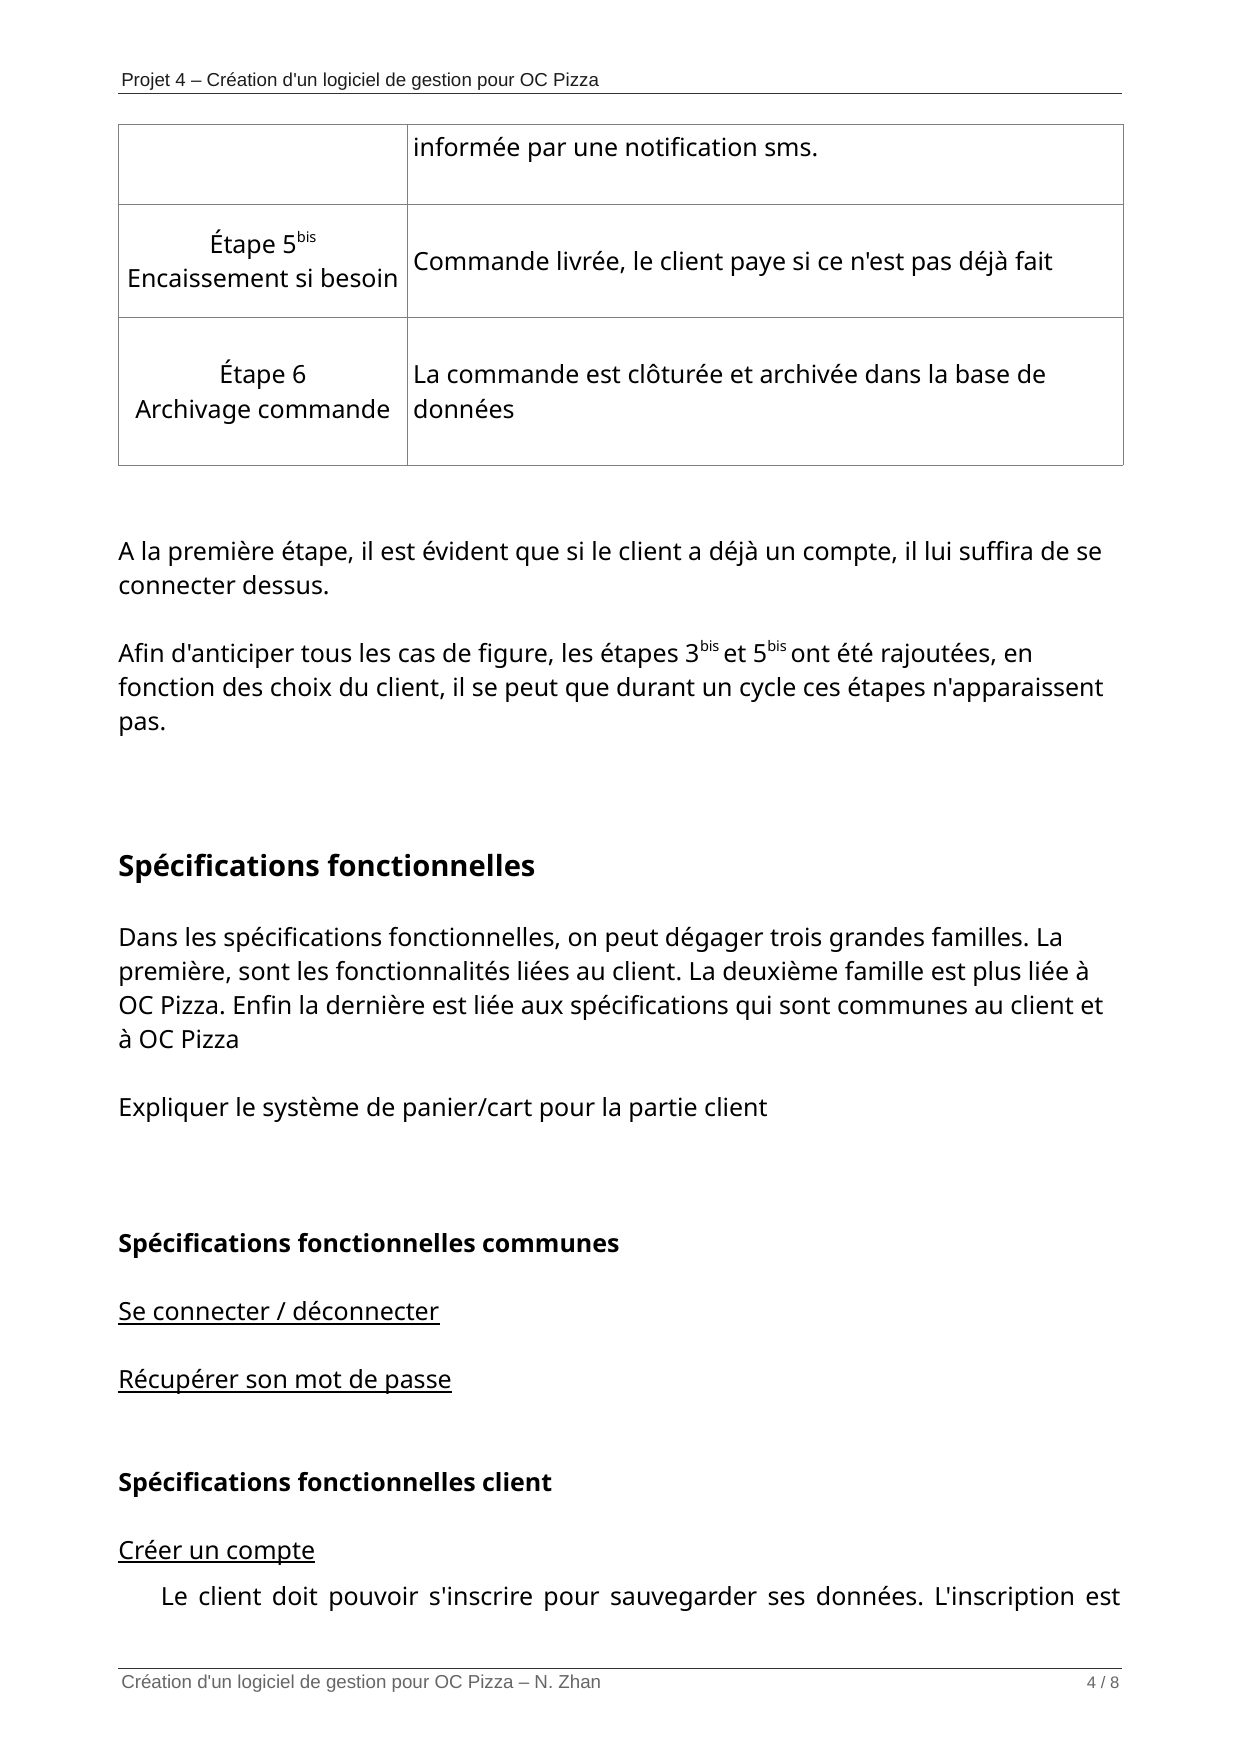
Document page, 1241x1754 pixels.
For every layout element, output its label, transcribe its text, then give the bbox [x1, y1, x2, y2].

table_cell Étape 6 Archivage commande [119, 318, 407, 465]
table_cell Étape 5bis Encaissement si besoin [119, 205, 407, 317]
text Spécifications fonctionnelles [118, 846, 1122, 885]
table_cell informée par une notification sms. [408, 125, 1123, 203]
text Afin d'anticiper tous les cas de figure, les étapes 3bis et 5bis ont été rajoutées, en fonction des choix du client, il se peut que durant un cycle ces étapes n'apparaissent pas. [118, 636, 1122, 738]
text Dans les spécifications fonctionnelles, on peut dégager trois grandes familles. La première, sont les fonctionnalités liées au client. La deuxième famille est plus liée à OC Pizza. Enfin la dernière est liée aux spécifications qui sont communes au client et à OC Pizza [118, 919, 1122, 1056]
text Spécifications fonctionnelles communes [118, 1226, 1122, 1260]
text Le client doit pouvoir s'inscrire pour sauvegarder ses données. L'inscription est [161, 1578, 1122, 1612]
table_cell Commande livrée, le client paye si ce n'est pas déjà fait [408, 205, 1123, 317]
table_cell [119, 125, 407, 203]
text Expliquer le système de panier/cart pour la partie client [118, 1089, 1122, 1124]
text A la première étape, il est évident que si le client a déjà un compte, il lui suffira de se connecter dessus. [118, 533, 1122, 601]
text Spécifications fonctionnelles client [118, 1464, 1122, 1498]
text Créer un compte [118, 1532, 1122, 1566]
text Se connecter / déconnecter [118, 1294, 1122, 1328]
text Récupérer son mot de passe [118, 1362, 1122, 1396]
table_cell La commande est clôturée et archivée dans la base de données [408, 318, 1123, 465]
